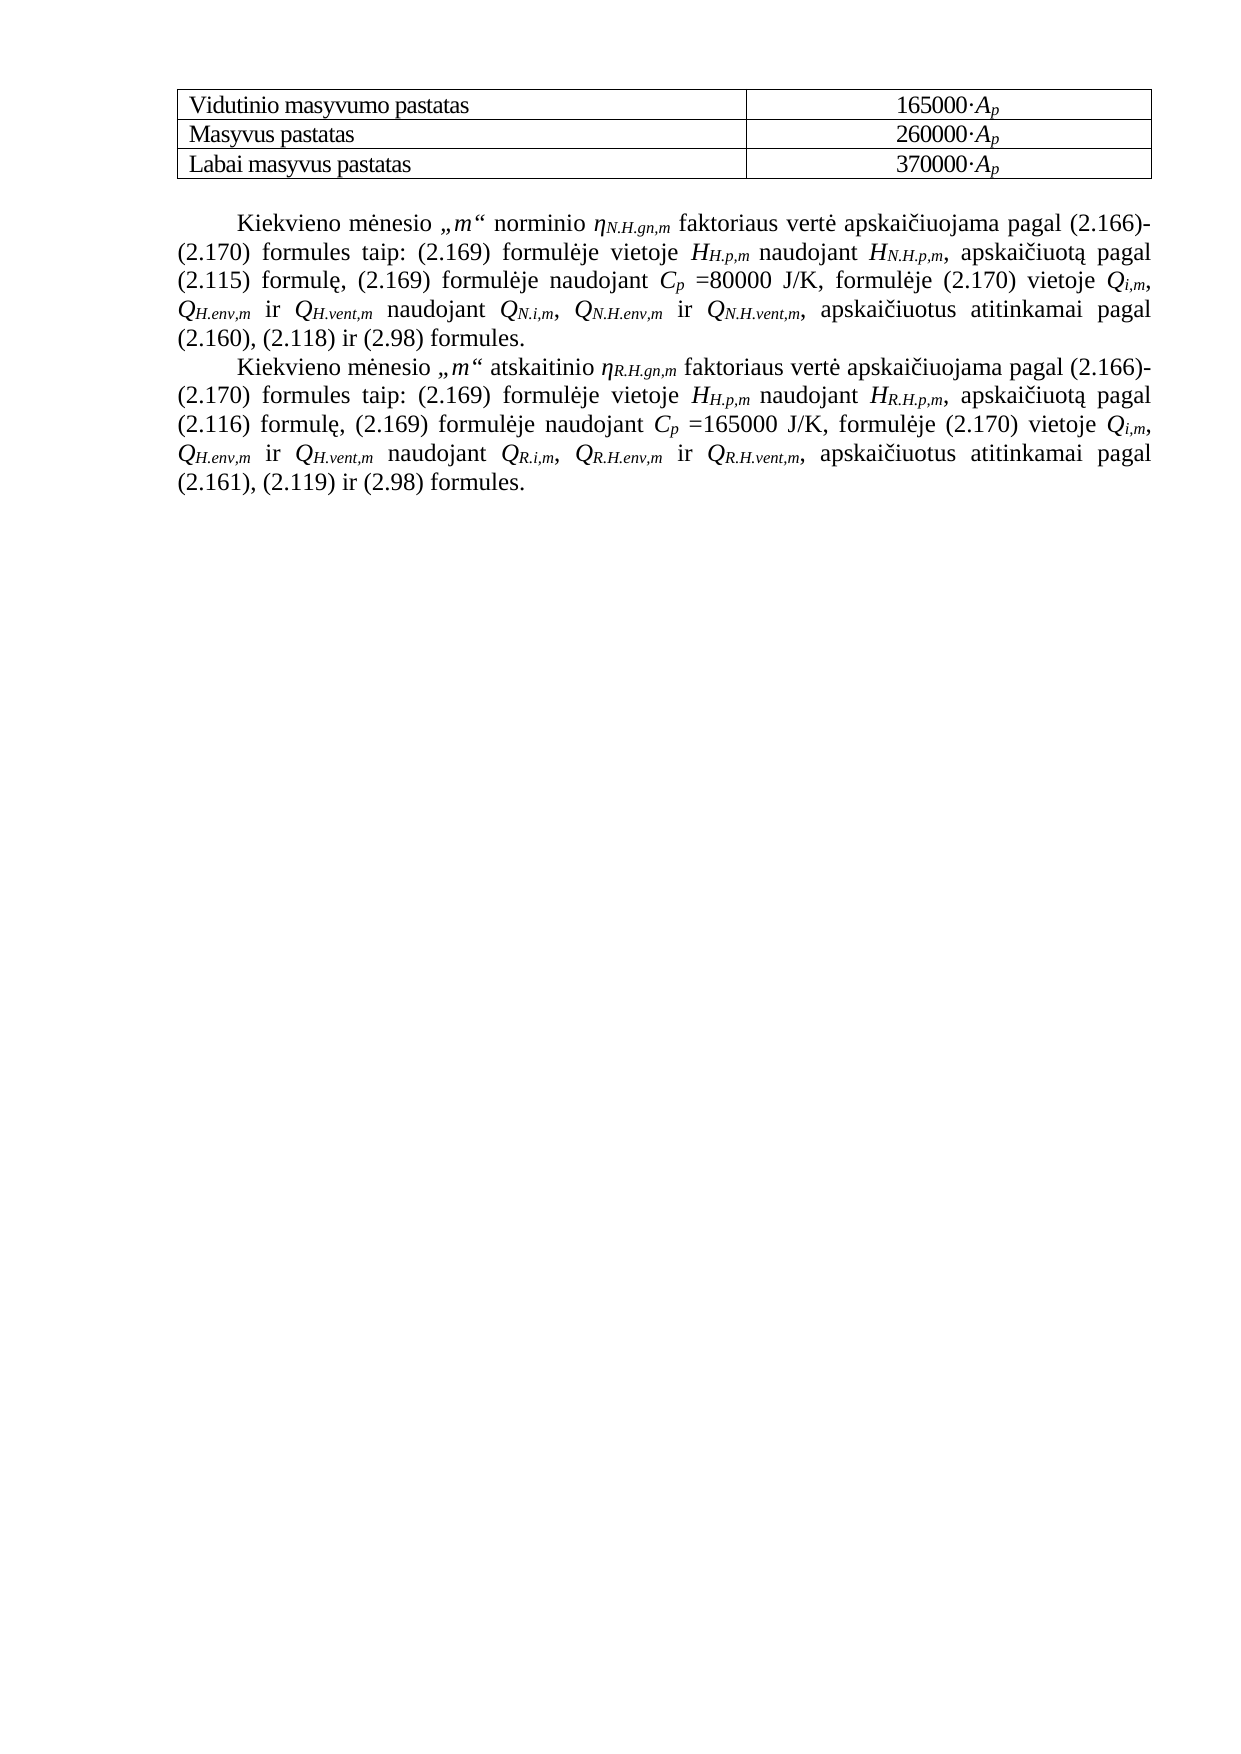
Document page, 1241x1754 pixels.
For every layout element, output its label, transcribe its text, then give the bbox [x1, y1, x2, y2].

text Kiekvieno mėnesio „m“ atskaitinio ηR.H.gn,m faktoriaus vertė apskaičiuojama pagal (2.166)-(2.170) formules taip: (2.169) formulėje vietoje HH.p,m naudojant HR.H.p,m, apskaičiuotą pagal (2.116) formulę, (2.169) formulėje naudojant Cp =165000 J/K, formulėje (2.170) vietoje Qi,m, QH.env,m ir QH.vent,m naudojant QR.i,m, QR.H.env,m ir QR.H.vent,m, apskaičiuotus atitinkamai pagal (2.161), (2.119) ir (2.98) formules. [177, 352, 1152, 495]
table_cell Vidutinio masyvumo pastatas [178, 90, 746, 118]
table_cell 370000·Ap [747, 149, 1151, 178]
table_cell 260000·Ap [747, 120, 1151, 148]
table_cell Labai masyvus pastatas [178, 149, 746, 178]
text Kiekvieno mėnesio „m“ norminio ηN.H.gn,m faktoriaus vertė apskaičiuojama pagal (2.166)-(2.170) formules taip: (2.169) formulėje vietoje HH.p,m naudojant HN.H.p,m, apskaičiuotą pagal (2.115) formulę, (2.169) formulėje naudojant Cp =80000 J/K, formulėje (2.170) vietoje Qi,m, QH.env,m ir QH.vent,m naudojant QN.i,m, QN.H.env,m ir QN.H.vent,m, apskaičiuotus atitinkamai pagal (2.160), (2.118) ir (2.98) formules. [177, 208, 1152, 352]
table_cell 165000·Ap [747, 90, 1151, 118]
table_cell Masyvus pastatas [178, 120, 746, 148]
